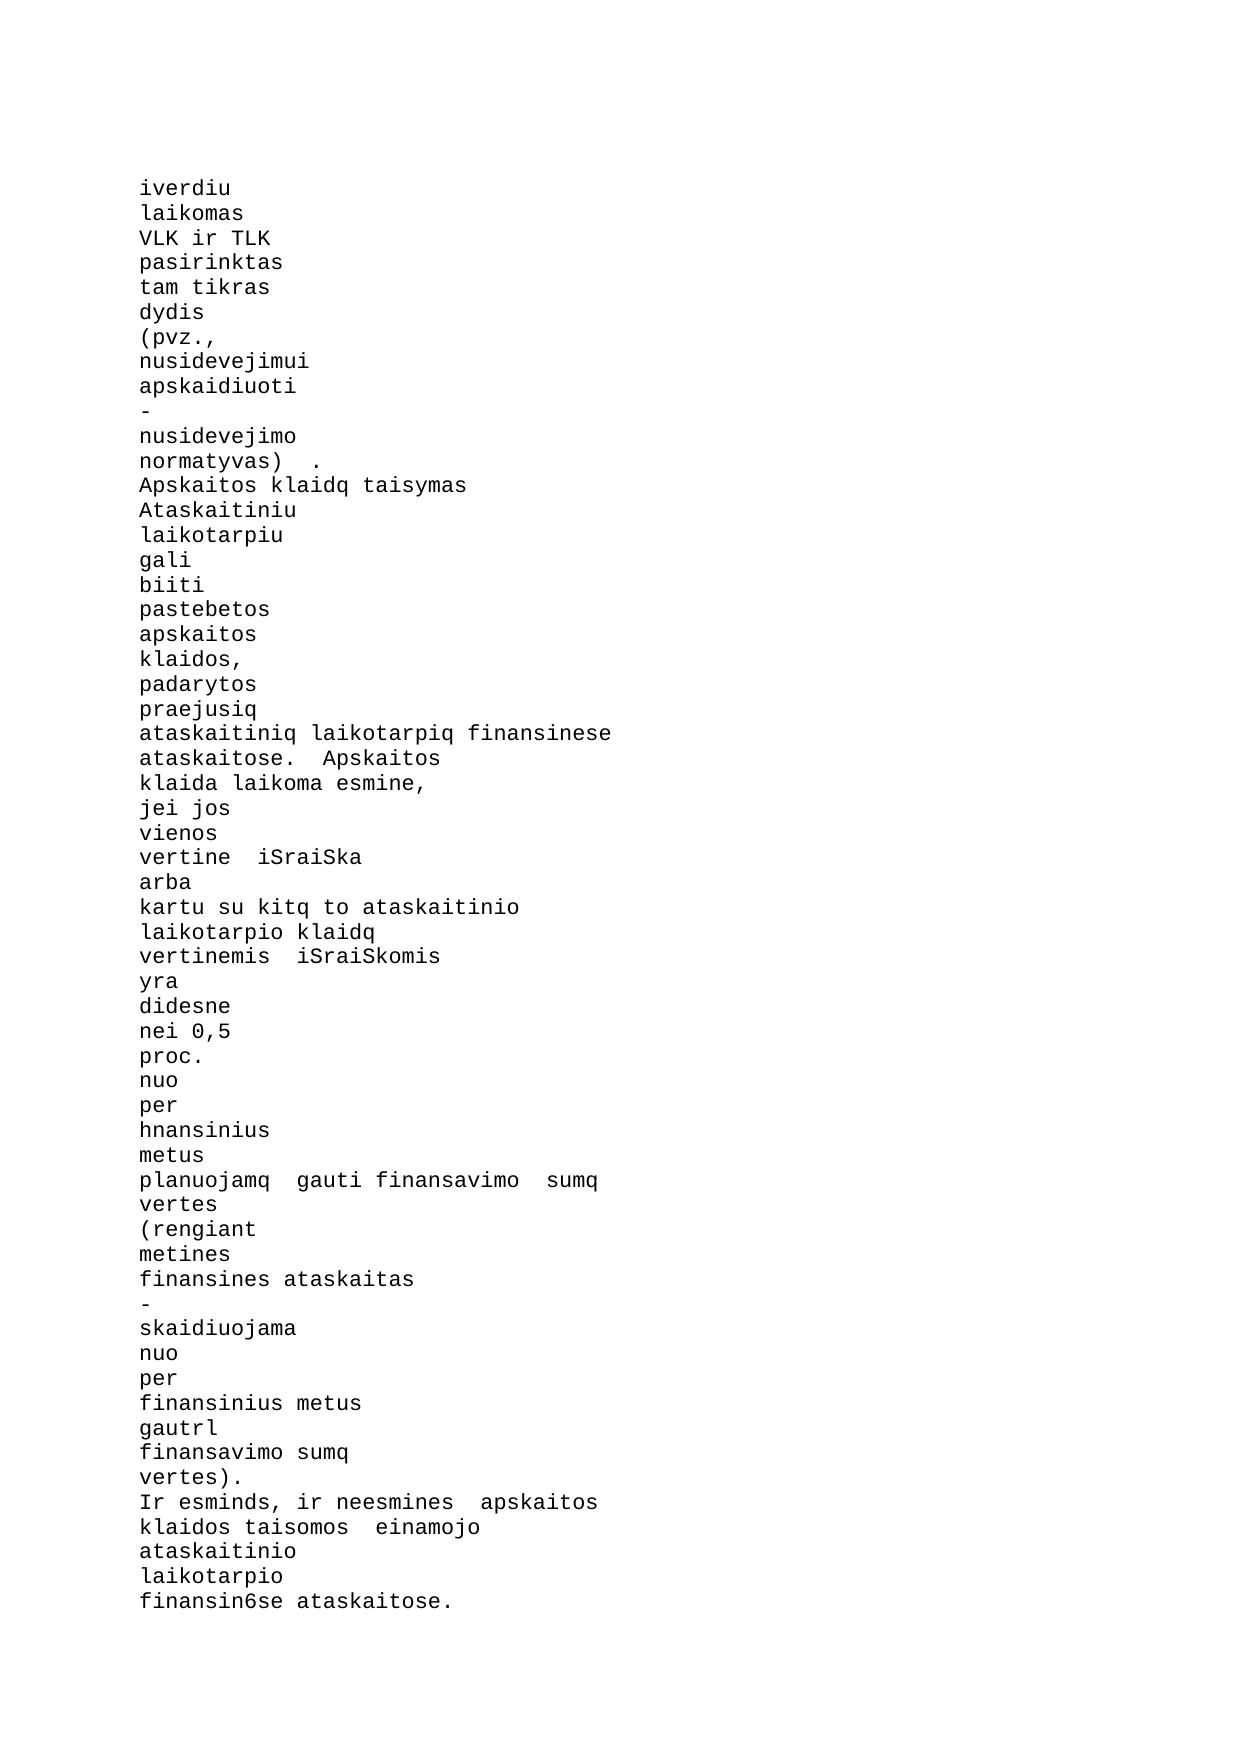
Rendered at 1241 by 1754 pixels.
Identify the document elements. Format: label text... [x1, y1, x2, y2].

text didesne [139, 995, 1101, 1020]
text apskaidiuoti [139, 376, 1101, 400]
text jei jos [139, 797, 1101, 822]
text - [139, 400, 1101, 425]
text metines [139, 1243, 1101, 1268]
text - [139, 1293, 1101, 1318]
text laikotarpio [139, 1566, 1101, 1590]
text per [139, 1094, 1101, 1119]
text ataskaitiniq laikotarpiq finansinese [139, 723, 1101, 747]
text nuo [139, 1342, 1101, 1367]
text apskaitos [139, 623, 1101, 648]
text metus [139, 1144, 1101, 1169]
text gali [139, 549, 1101, 574]
text pastebetos [139, 599, 1101, 623]
text vertes [139, 1194, 1101, 1218]
text kartu su kitq to ataskaitinio [139, 896, 1101, 921]
text vertes). [139, 1466, 1101, 1491]
text Ataskaitiniu [139, 499, 1101, 524]
text ataskaitose. Apskaitos [139, 747, 1101, 772]
text proc. [139, 1045, 1101, 1070]
text nusidevejimo [139, 425, 1101, 450]
text nuo [139, 1070, 1101, 1094]
text tam tikras [139, 276, 1101, 301]
text pasirinktas [139, 252, 1101, 276]
text (pvz., [139, 326, 1101, 351]
text klaidos taisomos einamojo [139, 1516, 1101, 1541]
text klaidos, [139, 648, 1101, 673]
text vienos [139, 822, 1101, 847]
text iverdiu [139, 177, 1101, 202]
text yra [139, 971, 1101, 995]
text finansavimo sumq [139, 1442, 1101, 1466]
text planuojamq gauti finansavimo sumq [139, 1169, 1101, 1194]
text klaida laikoma esmine, [139, 772, 1101, 797]
text dydis [139, 301, 1101, 326]
text finansin6se ataskaitose. [139, 1590, 1101, 1615]
text nei 0,5 [139, 1020, 1101, 1045]
text Ir esminds, ir neesmines apskaitos [139, 1491, 1101, 1516]
text normatyvas) . [139, 450, 1101, 475]
text vertinemis iSraiSkomis [139, 946, 1101, 971]
text Apskaitos klaidq taisymas [139, 475, 1101, 499]
text skaidiuojama [139, 1318, 1101, 1342]
text VLK ir TLK [139, 227, 1101, 252]
text arba [139, 871, 1101, 896]
text biiti [139, 574, 1101, 599]
text praejusiq [139, 698, 1101, 723]
text per [139, 1367, 1101, 1392]
text laikomas [139, 202, 1101, 227]
text finansines ataskaitas [139, 1268, 1101, 1293]
text nusidevejimui [139, 351, 1101, 376]
text gautrl [139, 1417, 1101, 1442]
text laikotarpiu [139, 524, 1101, 549]
text ataskaitinio [139, 1541, 1101, 1566]
text vertine iSraiSka [139, 847, 1101, 871]
text (rengiant [139, 1218, 1101, 1243]
text padarytos [139, 673, 1101, 698]
text hnansinius [139, 1119, 1101, 1144]
text finansinius metus [139, 1392, 1101, 1417]
text laikotarpio klaidq [139, 921, 1101, 946]
